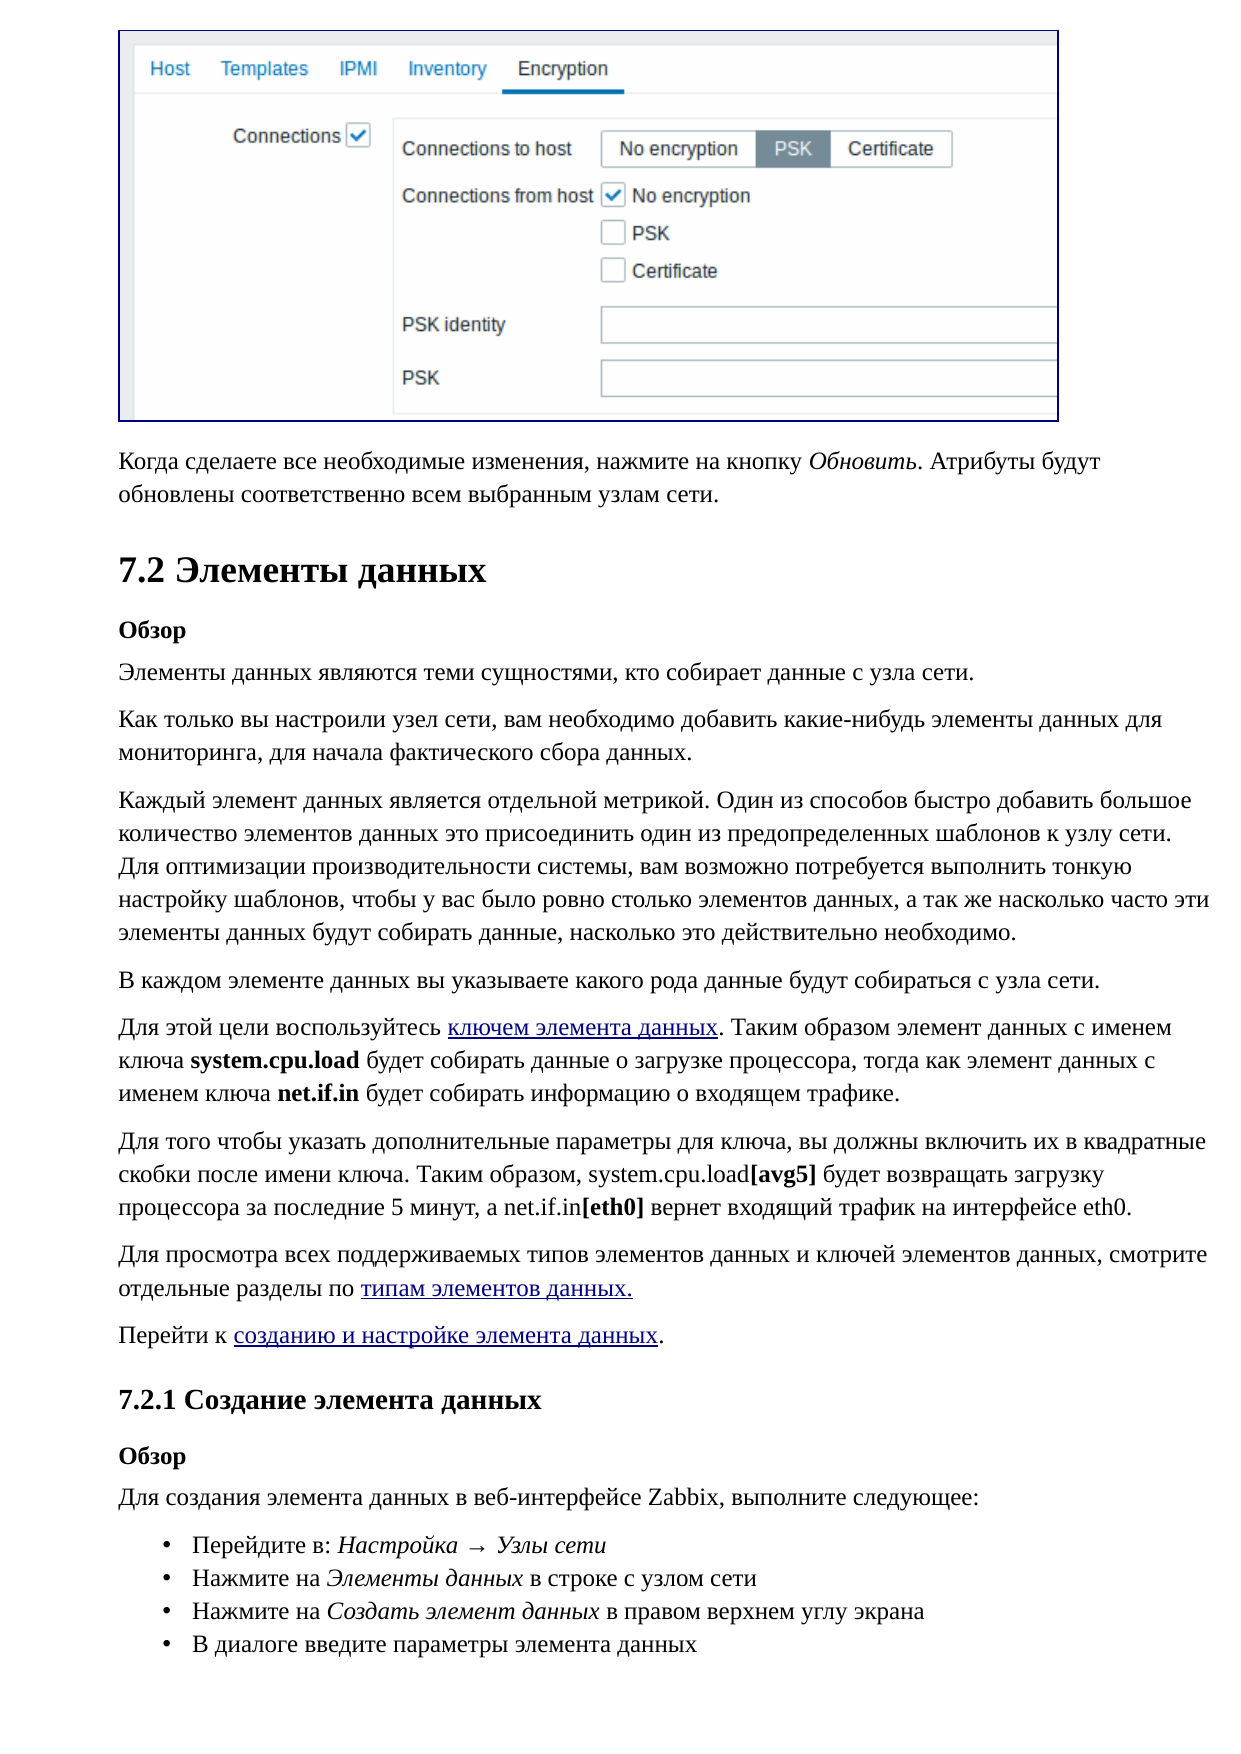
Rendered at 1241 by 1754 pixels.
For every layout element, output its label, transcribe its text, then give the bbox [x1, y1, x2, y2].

list Перейдите в: Настройка → Узлы сети [162, 1530, 1211, 1558]
list В диалоге введите параметры элемента данных [162, 1629, 1211, 1658]
text Перейти к созданию и настройке элемента данных. [118, 1320, 1211, 1349]
subtitle 7.2.1 Создание элемента данных [118, 1382, 1211, 1416]
text Элементы данных являются теми сущностями, кто собирает данные с узла сети. [118, 657, 1211, 686]
text Как только вы настроили узел сети, вам необходимо добавить какие-нибудь элементы данных для мониторинга, для начала фактического сбора данных. [118, 704, 1211, 766]
subtitle Обзор [118, 1441, 1211, 1470]
text Для создания элемента данных в веб-интерфейсе Zabbix, выполните следующее: [118, 1482, 1211, 1511]
subtitle Обзор [118, 616, 1211, 644]
text Каждый элемент данных является отдельной метрикой. Один из способов быстро добавить большое количество элементов данных это присоединить один из предопределенных шаблонов к узлу сети. Для оптимизации производительности системы, вам возможно потребуется выполнить тонкую настройку шаблонов, чтобы у вас было ровно столько элементов данных, а так же насколько часто эти элементы данных будут собирать данные, насколько это действительно необходимо. [118, 785, 1211, 946]
text Для того чтобы указать дополнительные параметры для ключа, вы должны включить их в квадратные скобки после имени ключа. Таким образом, system.cpu.load[avg5] будет возвращать загрузку процессора за последние 5 минут, а net.if.in[eth0] вернет входящий трафик на интерфейсе eth0. [118, 1126, 1211, 1221]
list Нажмите на Элементы данных в строке с узлом сети [162, 1563, 1211, 1592]
text Когда сделаете все необходимые изменения, нажмите на кнопку Обновить. Атрибуты будут обновлены соответственно всем выбранным узлам сети. [118, 446, 1211, 508]
text Для этой цели воспользуйтесь ключем элемента данных. Таким образом элемент данных с именем ключа system.cpu.load будет собирать данные о загрузке процессора, тогда как элемент данных с именем ключа net.if.in будет собирать информацию о входящем трафике. [118, 1012, 1211, 1107]
subtitle 7.2 Элементы данных [118, 547, 1211, 591]
list Нажмите на Создать элемент данных в правом верхнем углу экрана [162, 1596, 1211, 1624]
text В каждом элементе данных вы указываете какого рода данные будут собираться с узла сети. [118, 965, 1211, 993]
picture [120, 31, 1057, 420]
text Для просмотра всех поддерживаемых типов элементов данных и ключей элементов данных, смотрите отдельные разделы по типам элементов данных. [118, 1239, 1211, 1301]
